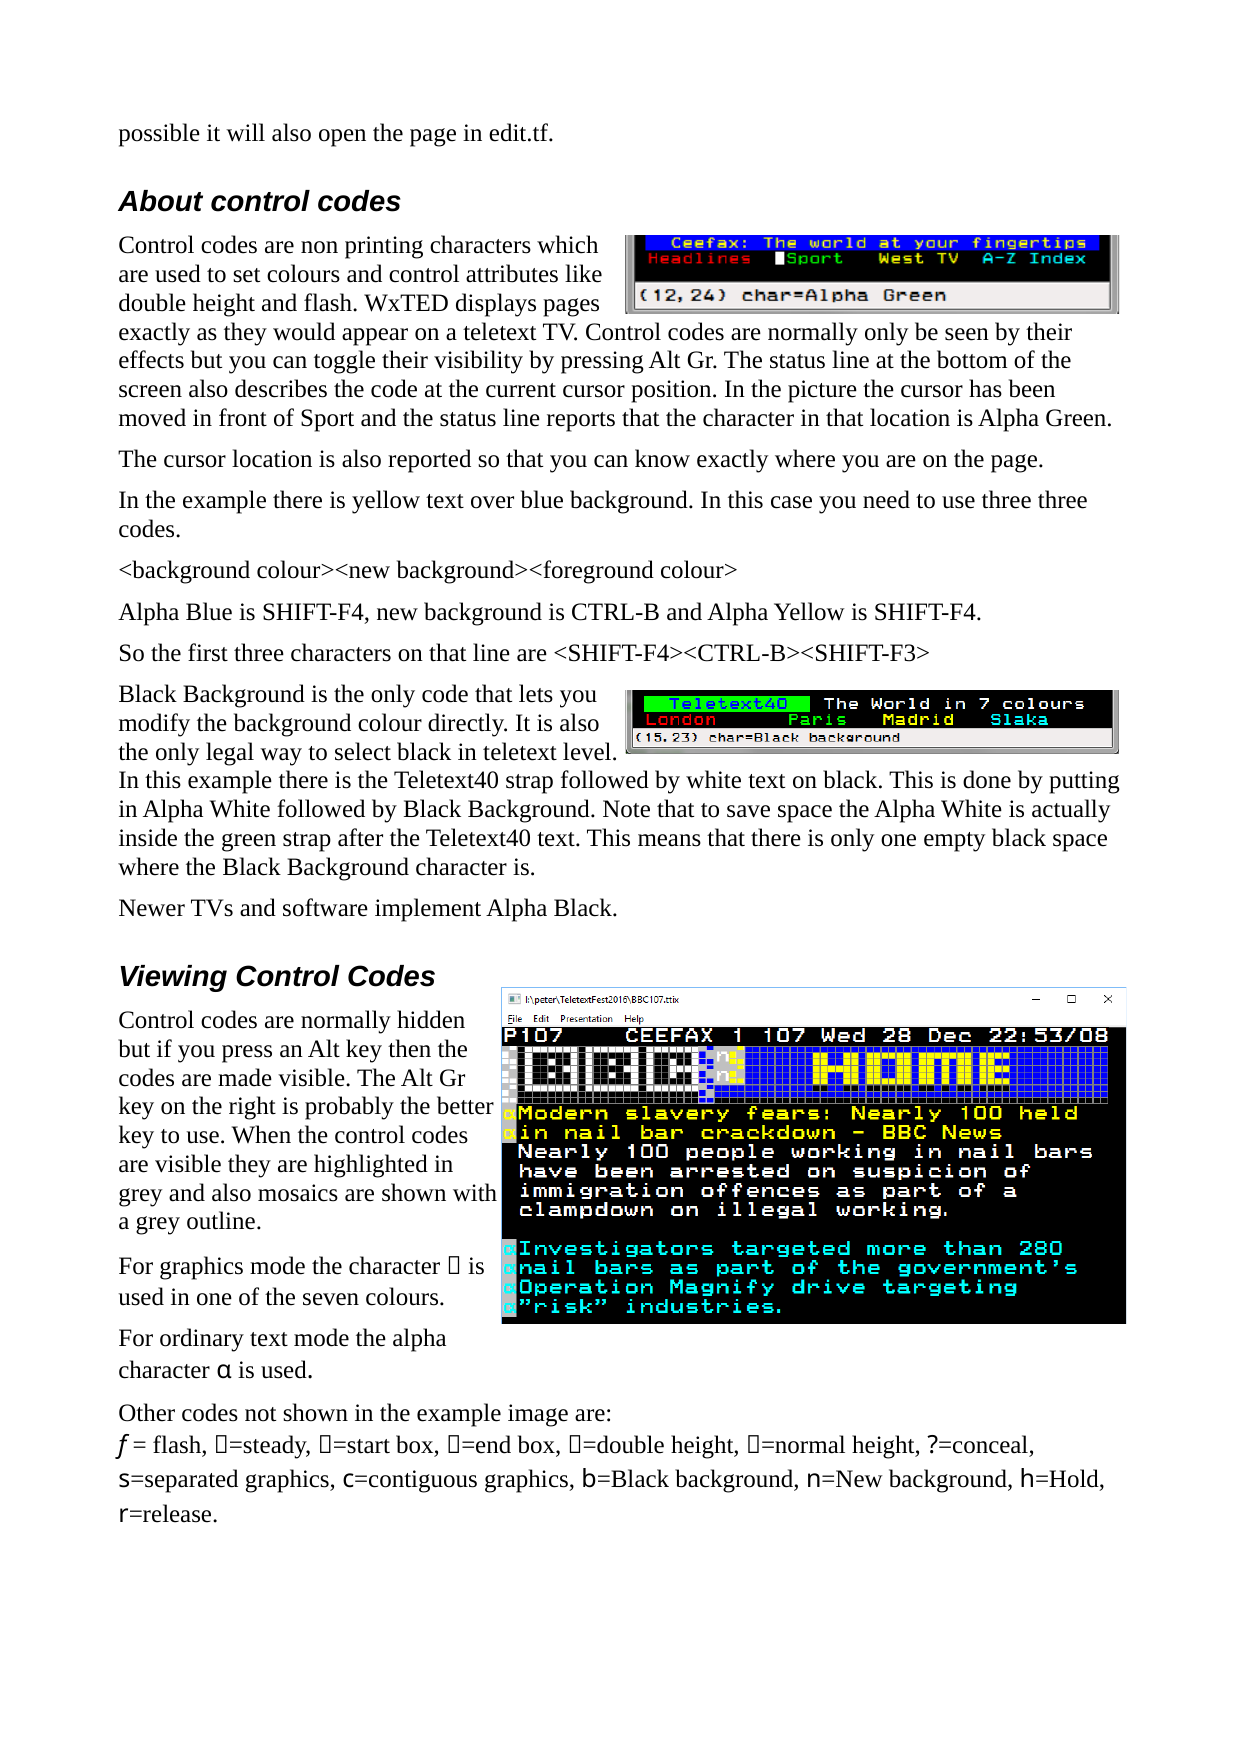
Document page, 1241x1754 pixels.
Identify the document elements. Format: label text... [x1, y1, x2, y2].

text Other codes not shown in the example image are: [118, 1398, 1122, 1427]
text So the first three characters on that line are <SHIFT-F4><CTRL-B><SHIFT-F3> [118, 638, 1122, 667]
subtitle Viewing Control Codes [118, 959, 1122, 993]
picture [501, 987, 1127, 1324]
text Control codes are normally hidden but if you press an Alt key then the codes are made visible. The Alt Gr key on the right is probably the better key to use. When the control codes are visible they are highlighted in grey and also mosaics are shown with a grey outline. [118, 1005, 501, 1235]
text For ordinary text mode the alpha character α is used. [118, 1323, 1122, 1386]
subtitle About control codes [118, 184, 1122, 218]
text The cursor location is also reported so that you can know exactly where you are on the page. [118, 444, 1122, 473]
text possible it will also open the page in edit.tf. [118, 118, 1122, 147]
text <background colour><new background><foreground colour> [118, 555, 1122, 584]
text For graphics mode the character  is used in one of the seven colours. [118, 1248, 501, 1311]
text In the example there is yellow text over blue background. In this case you need to use three three codes. [118, 485, 1122, 543]
text Black Background is the only code that lets you modify the background colour directly. It is also the only legal way to select black in teletext level. In this example there is the Teletext40 strap followed by white text on black. This is done by putting in Alpha White followed by Black Background. Note that to save space the Alpha White is actually inside the green strap after the Teletext40 text. This means that there is only one empty black space where the Black Background character is. [118, 679, 1122, 880]
text Alpha Blue is SHIFT-F4, new background is CTRL-B and Alpha Yellow is SHIFT-F4. [118, 597, 1122, 625]
text f = flash, =steady, =start box, =end box, =double height, =normal height, ?=conceal, s=separated graphics, c=contiguous graphics, b=Black background, n=New background, h=Hold, r=release. [118, 1427, 1122, 1529]
picture [625, 235, 1120, 314]
picture [625, 690, 1119, 754]
text Control codes are non printing characters which are used to set colours and control attributes like double height and flash. WxTED displays pages exactly as they would appear on a teletext TV. Control codes are normally only be seen by their effects but you can toggle their visibility by pressing Alt Gr. The status line at the bottom of the screen also describes the code at the current cursor position. In the picture the cursor has been moved in front of Sport and the status line reports that the character in that location is Alpha Green. [118, 230, 1122, 432]
text Newer TVs and software implement Alpha Black. [118, 893, 1122, 922]
